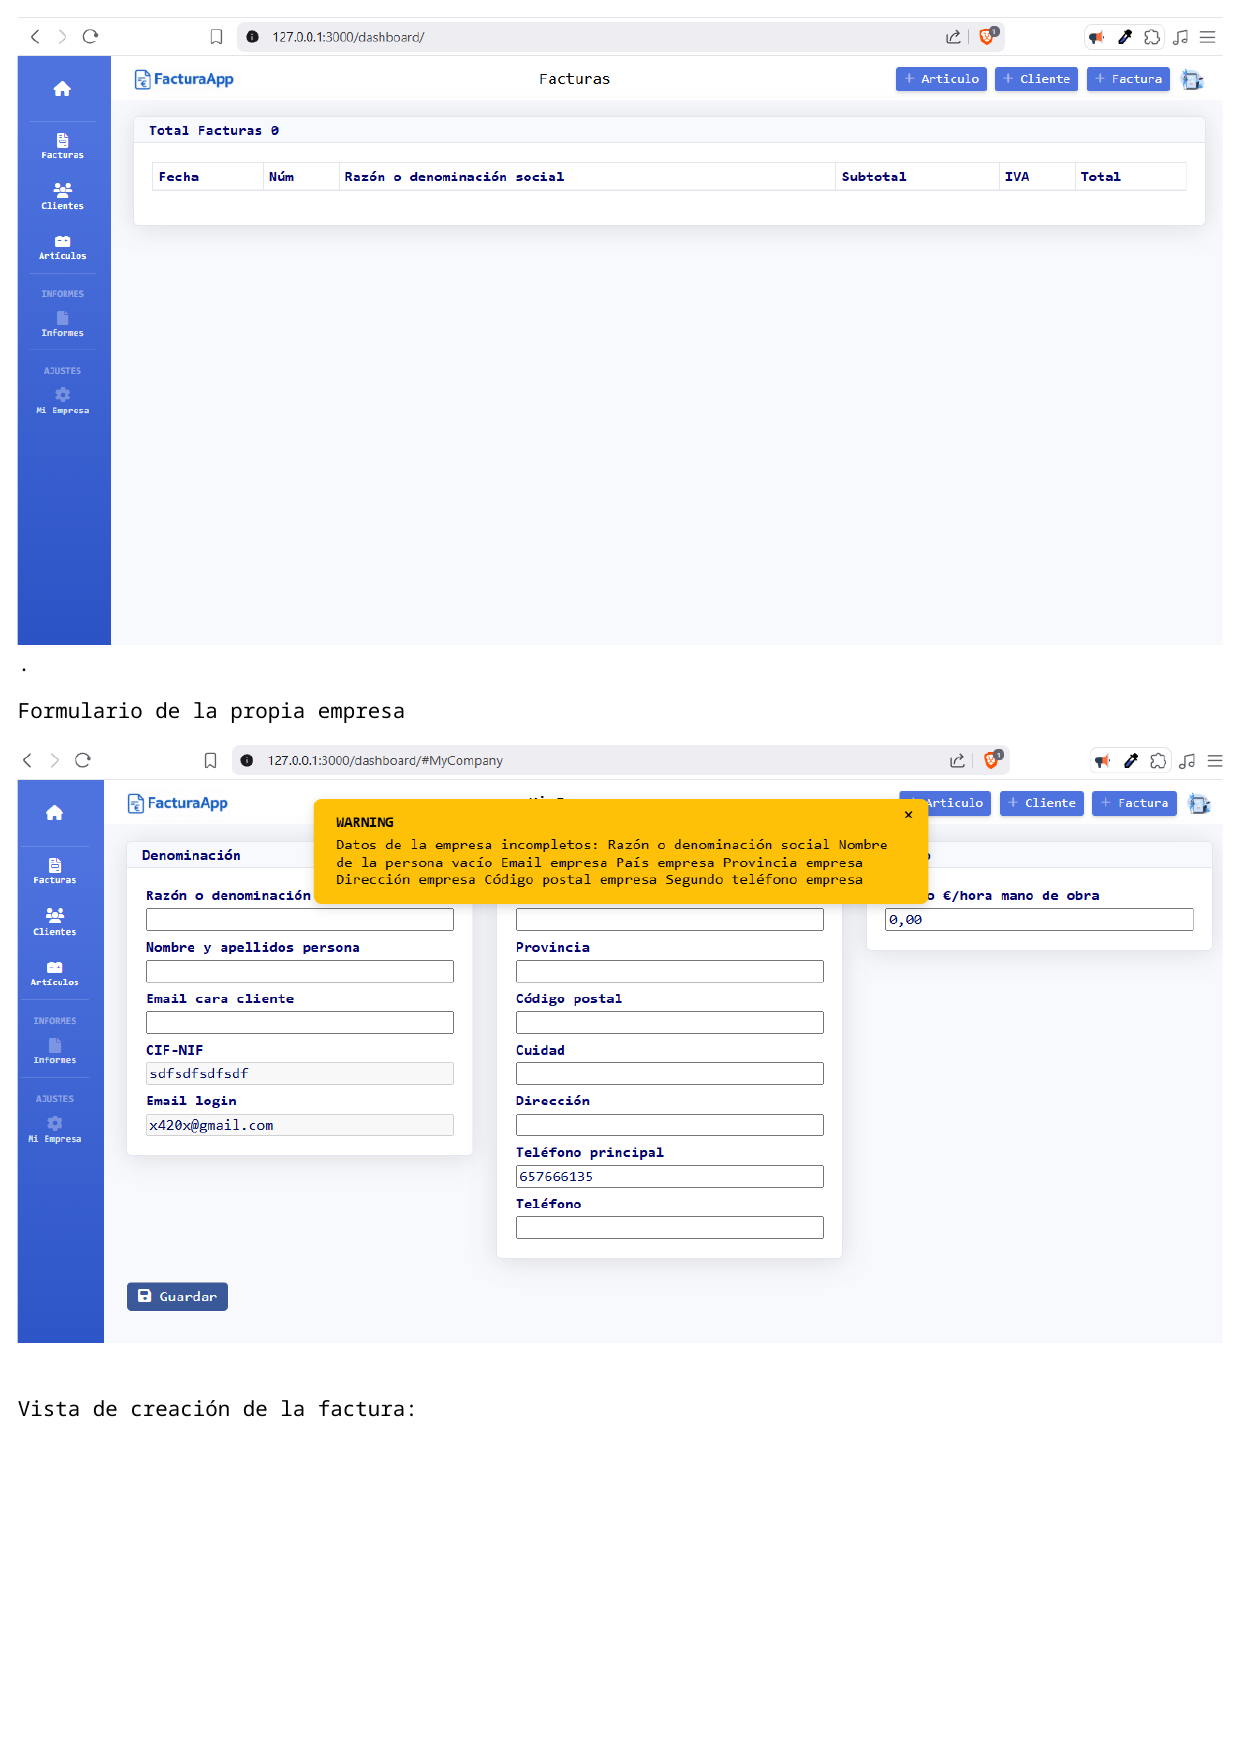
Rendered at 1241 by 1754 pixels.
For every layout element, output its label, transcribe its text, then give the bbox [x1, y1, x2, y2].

text Formulario de la propia empresa [18, 696, 1222, 724]
picture [17, 743, 1223, 1343]
picture [17, 17, 1223, 645]
text . [18, 645, 1222, 677]
text Vista de creación de la factura: [18, 1394, 1222, 1422]
